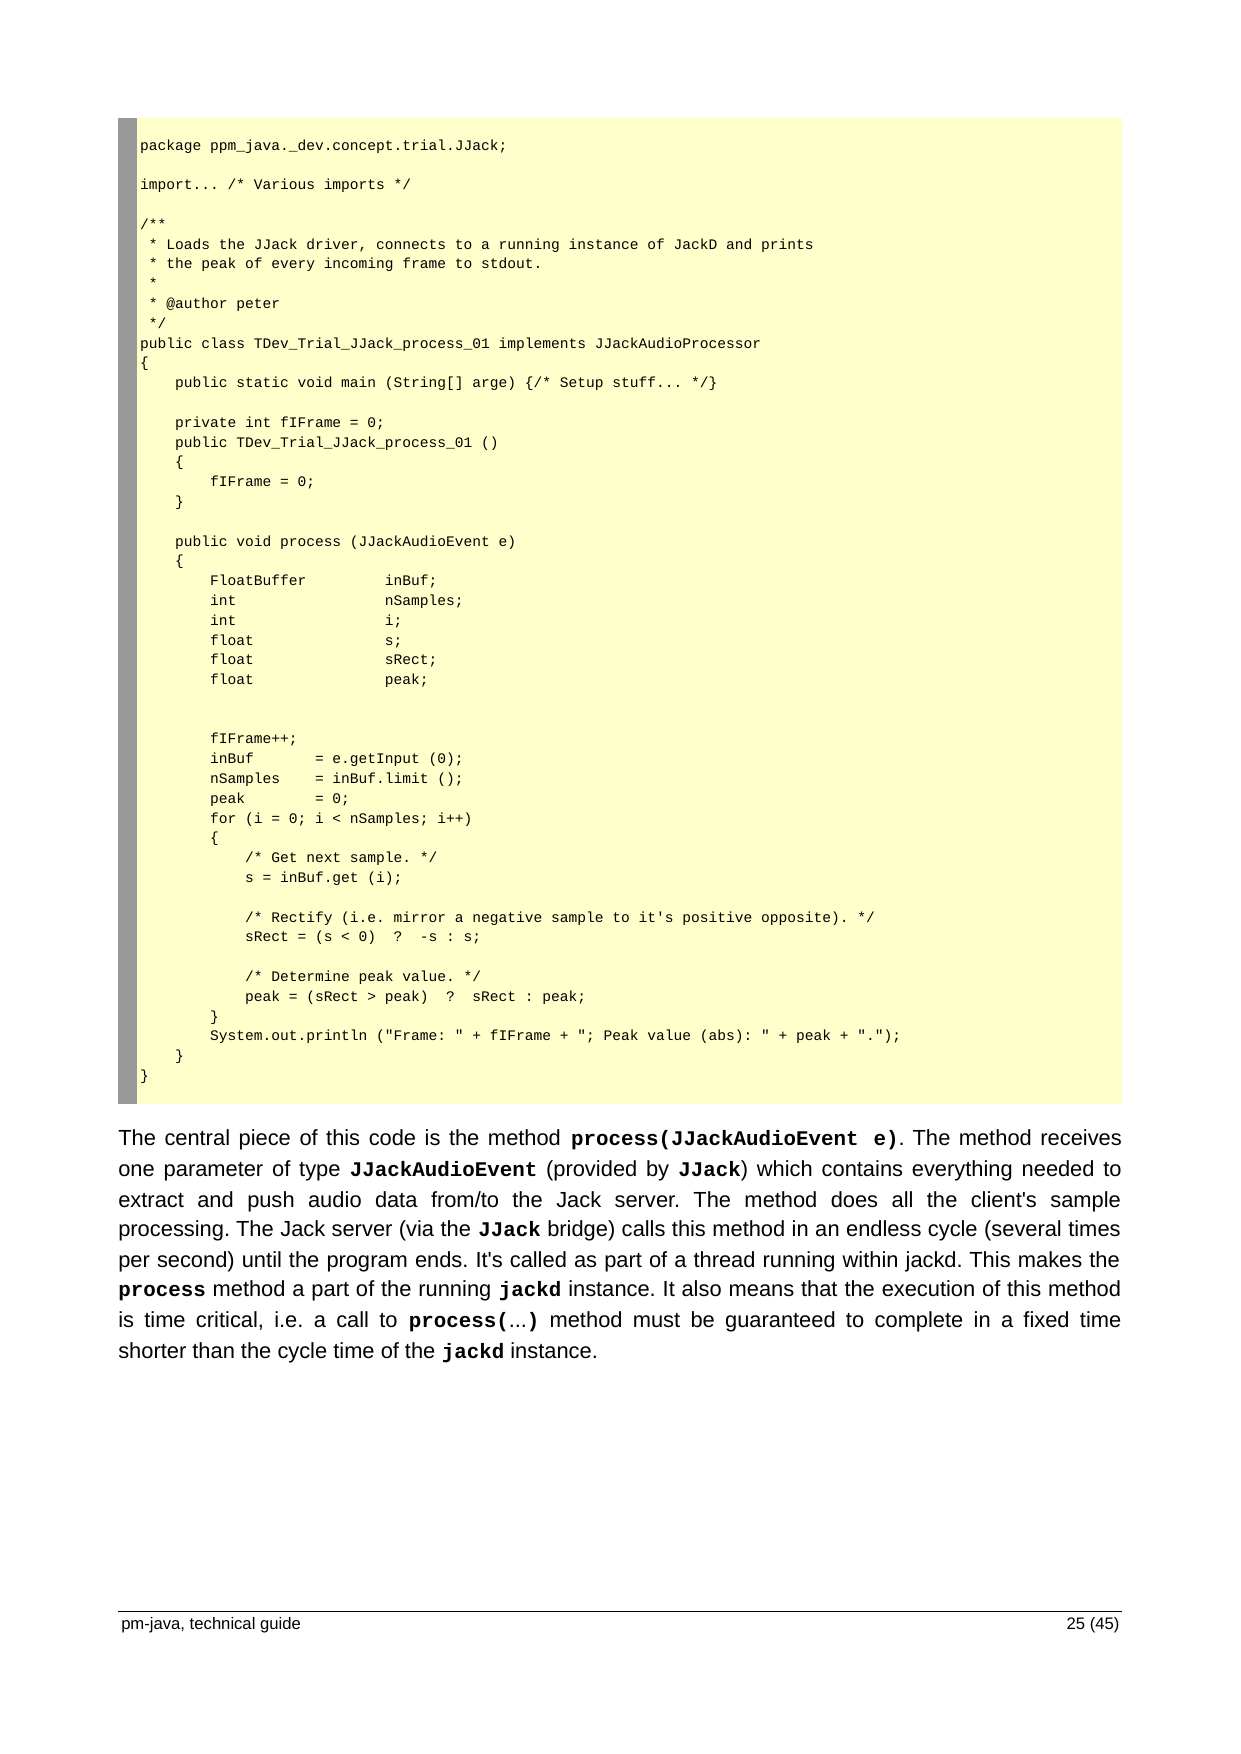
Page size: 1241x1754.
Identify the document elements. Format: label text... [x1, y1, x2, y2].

list peak = 0; [137, 791, 1122, 808]
list private int fIFrame = 0; [137, 415, 1122, 432]
list { [137, 356, 1122, 372]
list float sRect; [137, 652, 1122, 669]
list float peak; [137, 672, 1122, 689]
list /** [137, 217, 1122, 234]
list /* Rectify (i.e. mirror a negative sample to it's positive opposite). */ [137, 910, 1122, 926]
list } [137, 1048, 1122, 1065]
list /* Determine peak value. */ [137, 969, 1122, 986]
list sRect = (s < 0) ? -s : s; [137, 929, 1122, 946]
list public void process (JJackAudioEvent e) [137, 534, 1122, 550]
list float s; [137, 633, 1122, 649]
text The central piece of this code is the method process(JJackAudioEvent e). The method receives one parameter of type JJackAudioEvent (provided by JJack) which contains everything needed to extract and push audio data from/to the Jack server. The method does all the client's sample processing. The Jack server (via the JJack bridge) calls this method in an endless cycle (several times per second) until the program ends. It's called as part of a thread running within jackd. This makes the process method a part of the running jackd instance. It also means that the execution of this method is time critical, i.e. a call to process(...) method must be guaranteed to complete in a fixed time shorter than the cycle time of the jackd instance. [118, 1125, 1122, 1365]
list public static void main (String[] arge) {/* Setup stuff... */} [137, 375, 1122, 392]
list * the peak of every incoming frame to stdout. [137, 257, 1122, 273]
list { [137, 454, 1122, 471]
list nSamples = inBuf.limit (); [137, 771, 1122, 788]
list fIFrame = 0; [137, 474, 1122, 491]
list * @author peter [137, 296, 1122, 313]
list inBuf = e.getInput (0); [137, 751, 1122, 768]
list } [137, 1009, 1122, 1025]
list { [137, 553, 1122, 570]
list } [137, 494, 1122, 511]
list peak = (sRect > peak) ? sRect : peak; [137, 989, 1122, 1006]
list s = inBuf.get (i); [137, 870, 1122, 887]
list } [137, 1068, 1122, 1085]
list /* Get next sample. */ [137, 850, 1122, 867]
list for (i = 0; i < nSamples; i++) [137, 811, 1122, 827]
list fIFrame++; [137, 732, 1122, 748]
list */ [137, 316, 1122, 333]
list * [137, 276, 1122, 293]
list FloatBuffer inBuf; [137, 573, 1122, 590]
list public TDev_Trial_JJack_process_01 () [137, 435, 1122, 451]
list int i; [137, 613, 1122, 629]
list import... /* Various imports */ [137, 177, 1122, 194]
list package ppm_java._dev.concept.trial.JJack; [137, 138, 1122, 154]
list { [137, 831, 1122, 847]
list int nSamples; [137, 593, 1122, 610]
list * Loads the JJack driver, connects to a running instance of JackD and prints [137, 237, 1122, 253]
list System.out.println ("Frame: " + fIFrame + "; Peak value (abs): " + peak + "."); [137, 1028, 1122, 1045]
list public class TDev_Trial_JJack_process_01 implements JJackAudioProcessor [137, 336, 1122, 352]
